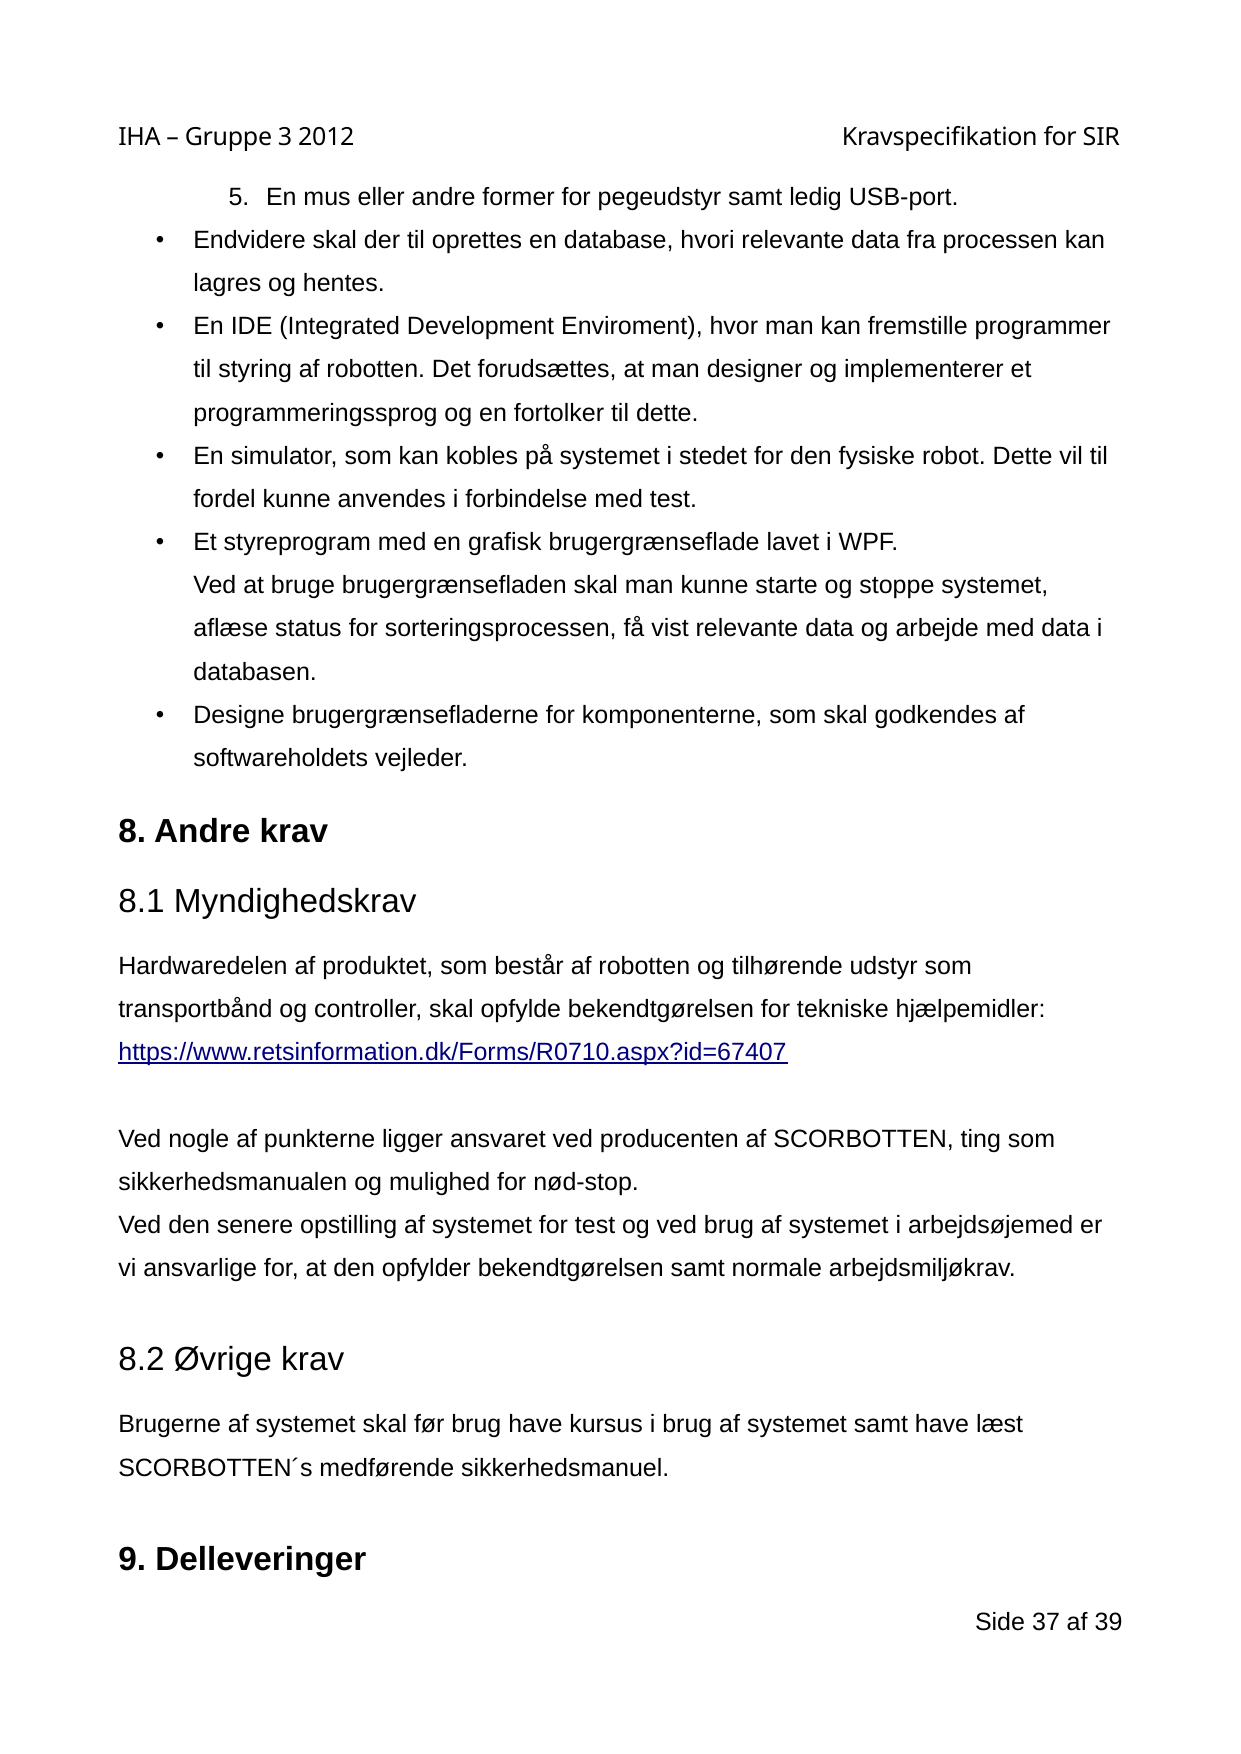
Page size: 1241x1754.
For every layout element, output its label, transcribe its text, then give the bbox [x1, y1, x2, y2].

list En mus eller andre former for pegeudstyr samt ledig USB-port. [228, 182, 1122, 210]
text Brugerne af systemet skal før brug have kursus i brug af systemet samt have læst SCORBOTTEN´s medførende sikkerhedsmanuel. [118, 1409, 1122, 1481]
text https://www.retsinformation.dk/Forms/R0710.aspx?id=67407 [118, 1037, 1122, 1066]
text 8.2 Øvrige krav [118, 1339, 1122, 1378]
list Et styreprogram med en grafisk brugergrænseflade lavet i WPF. Ved at bruge brugergrænsefladen skal man kunne starte og stoppe systemet, aflæse status for sorteringsprocessen, få vist relevante data og arbejde med data i databasen. [156, 527, 1122, 685]
subtitle 8. Andre krav [118, 811, 1122, 849]
list Designe brugergrænsefladerne for komponenterne, som skal godkendes af softwareholdets vejleder. [156, 699, 1122, 772]
text Ved nogle af punkterne ligger ansvaret ved producenten af SCORBOTTEN, ting som sikkerhedsmanualen og mulighed for nød-stop. [118, 1124, 1122, 1196]
text 8.1 Myndighedskrav [118, 881, 1122, 919]
text Hardwaredelen af produktet, som består af robotten og tilhørende udstyr som transportbånd og controller, skal opfylde bekendtgørelsen for tekniske hjælpemidler: [118, 951, 1122, 1023]
text Ved den senere opstilling af systemet for test og ved brug af systemet i arbejdsøjemed er vi ansvarlige for, at den opfylder bekendtgørelsen samt normale arbejdsmiljøkrav. [118, 1210, 1122, 1282]
list En simulator, som kan kobles på systemet i stedet for den fysiske robot. Dette vil til fordel kunne anvendes i forbindelse med test. [156, 441, 1122, 513]
list Endvidere skal der til oprettes en database, hvori relevante data fra processen kan lagres og hentes. [156, 225, 1122, 297]
text 9. Delleveringer [118, 1539, 1122, 1577]
list En IDE (Integrated Development Enviroment), hvor man kan fremstille programmer til styring af robotten. Det forudsættes, at man designer og implementerer et programmeringssprog og en fortolker til dette. [156, 311, 1122, 426]
